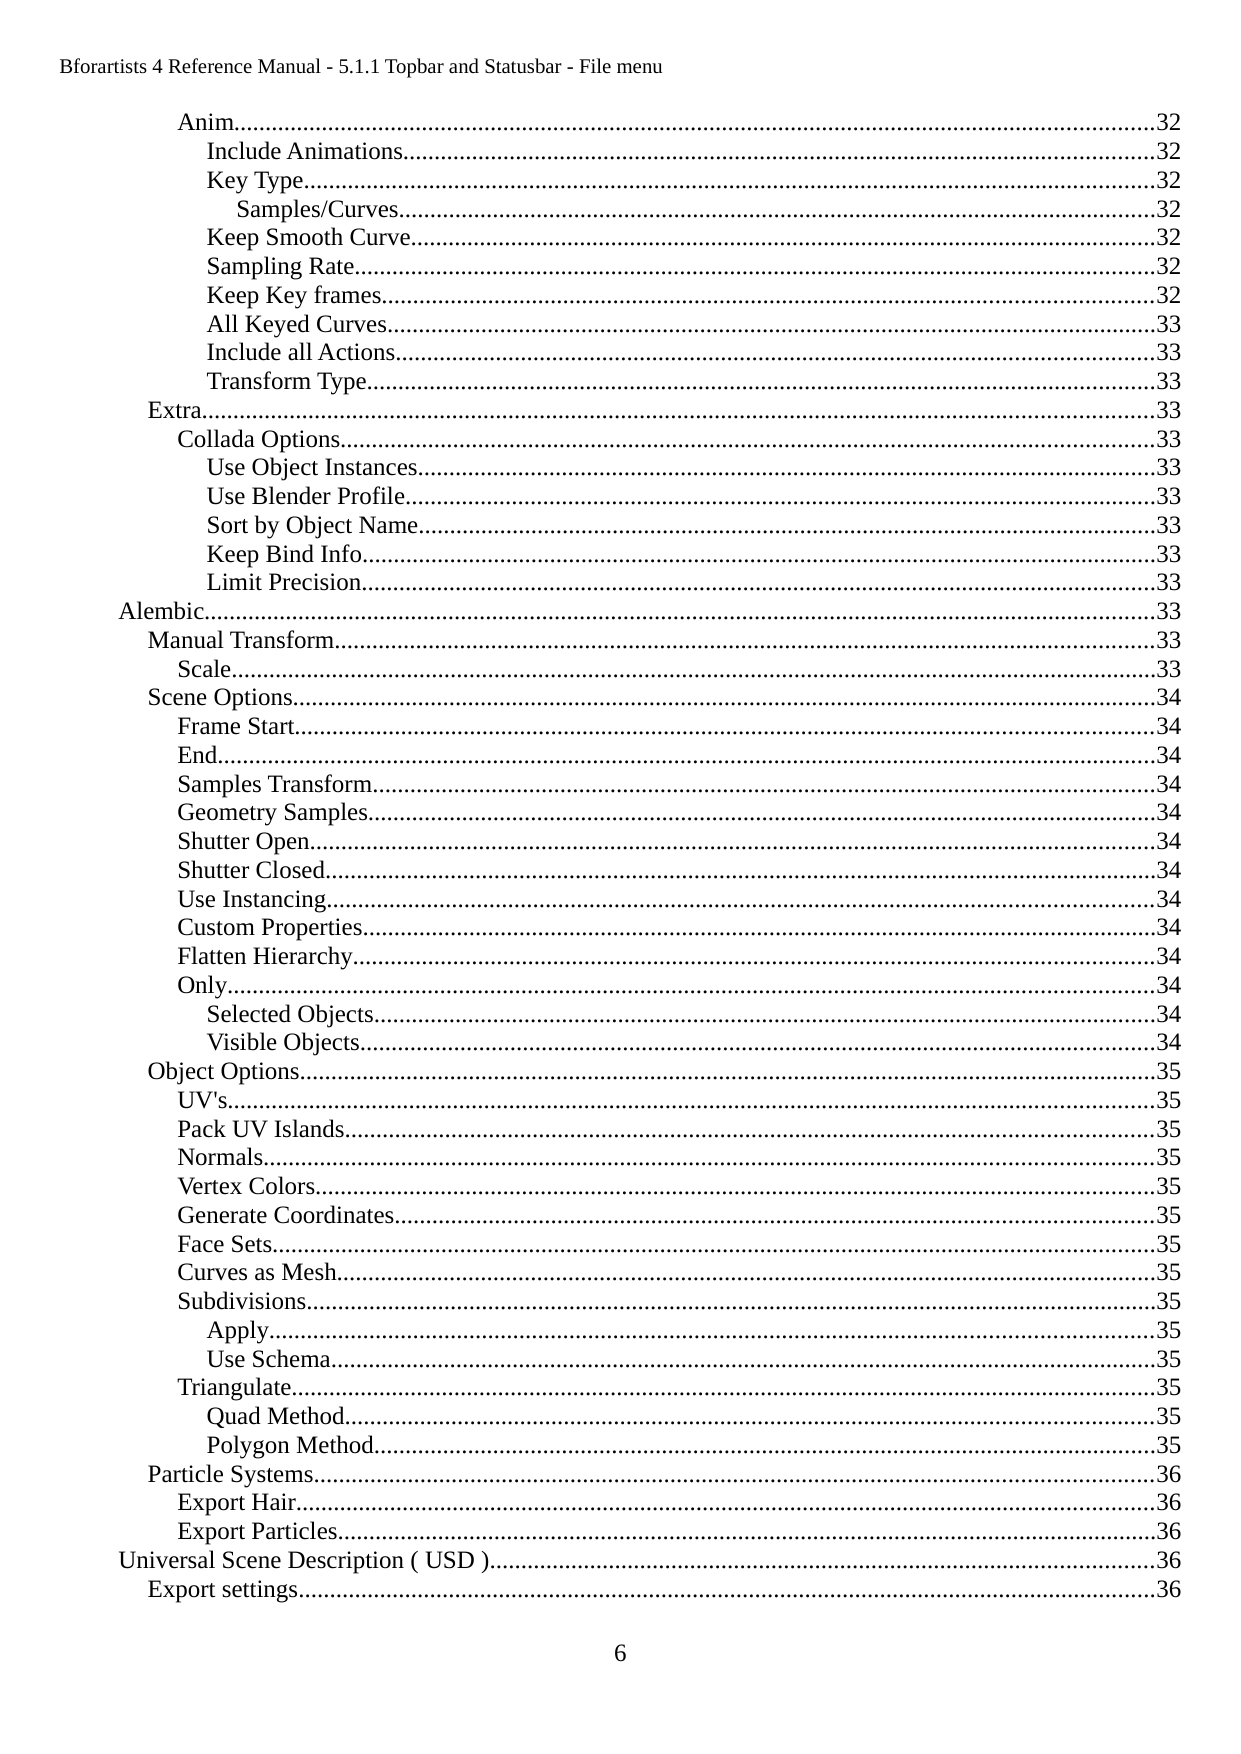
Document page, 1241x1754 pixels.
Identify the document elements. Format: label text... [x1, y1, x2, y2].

text Alembic 33 [118, 596, 1181, 625]
text Object Options 35 [147, 1056, 1181, 1085]
text Selected Objects 34 [206, 999, 1181, 1027]
text Anim 32 [177, 107, 1181, 136]
text Limit Precision 33 [206, 567, 1181, 596]
text Particle Systems 36 [147, 1459, 1181, 1487]
text Samples/Curves 32 [236, 194, 1181, 222]
text Apply 35 [206, 1315, 1181, 1344]
text Quad Method 35 [206, 1401, 1181, 1430]
text Geometry Samples 34 [177, 797, 1181, 826]
text Export Particles 36 [177, 1516, 1181, 1545]
text End 34 [177, 740, 1181, 769]
text Shutter Closed 34 [177, 855, 1181, 884]
text Use Schema 35 [206, 1344, 1181, 1372]
text Transform Type 33 [206, 366, 1181, 395]
text Frame Start 34 [177, 711, 1181, 740]
text Extra 33 [147, 395, 1181, 424]
text Keep Key frames 32 [206, 280, 1181, 309]
text Include all Actions 33 [206, 337, 1181, 366]
text All Keyed Curves 33 [206, 309, 1181, 337]
text Key Type 32 [206, 165, 1181, 194]
text Sampling Rate 32 [206, 251, 1181, 280]
text Keep Smooth Curve 32 [206, 222, 1181, 251]
text Generate Coordinates 35 [177, 1200, 1181, 1229]
text Scene Options 34 [147, 682, 1181, 711]
text Export Hair 36 [177, 1487, 1181, 1516]
text Collada Options 33 [177, 424, 1181, 452]
text Curves as Mesh 35 [177, 1257, 1181, 1286]
text Vertex Colors 35 [177, 1171, 1181, 1200]
text Use Object Instances 33 [206, 452, 1181, 481]
text Flatten Hierarchy 34 [177, 941, 1181, 970]
text Triangulate 35 [177, 1372, 1181, 1401]
text Include Animations 32 [206, 136, 1181, 165]
text Universal Scene Description ( USD ) 36 [118, 1545, 1181, 1574]
text Face Sets 35 [177, 1229, 1181, 1257]
text Sort by Object Name 33 [206, 510, 1181, 539]
text Use Instancing 34 [177, 884, 1181, 912]
text Visible Objects 34 [206, 1027, 1181, 1056]
text Only 34 [177, 970, 1181, 999]
text Keep Bind Info 33 [206, 539, 1181, 567]
text Export settings 36 [147, 1574, 1181, 1602]
text UV's 35 [177, 1085, 1181, 1114]
text Normals 35 [177, 1142, 1181, 1171]
text Samples Transform 34 [177, 769, 1181, 797]
text Manual Transform 33 [147, 625, 1181, 654]
text Polygon Method 35 [206, 1430, 1181, 1459]
text Scale 33 [177, 654, 1181, 682]
text Custom Properties 34 [177, 912, 1181, 941]
text Use Blender Profile 33 [206, 481, 1181, 510]
text Subdivisions 35 [177, 1286, 1181, 1315]
text Shutter Open 34 [177, 826, 1181, 855]
text Pack UV Islands 35 [177, 1114, 1181, 1142]
